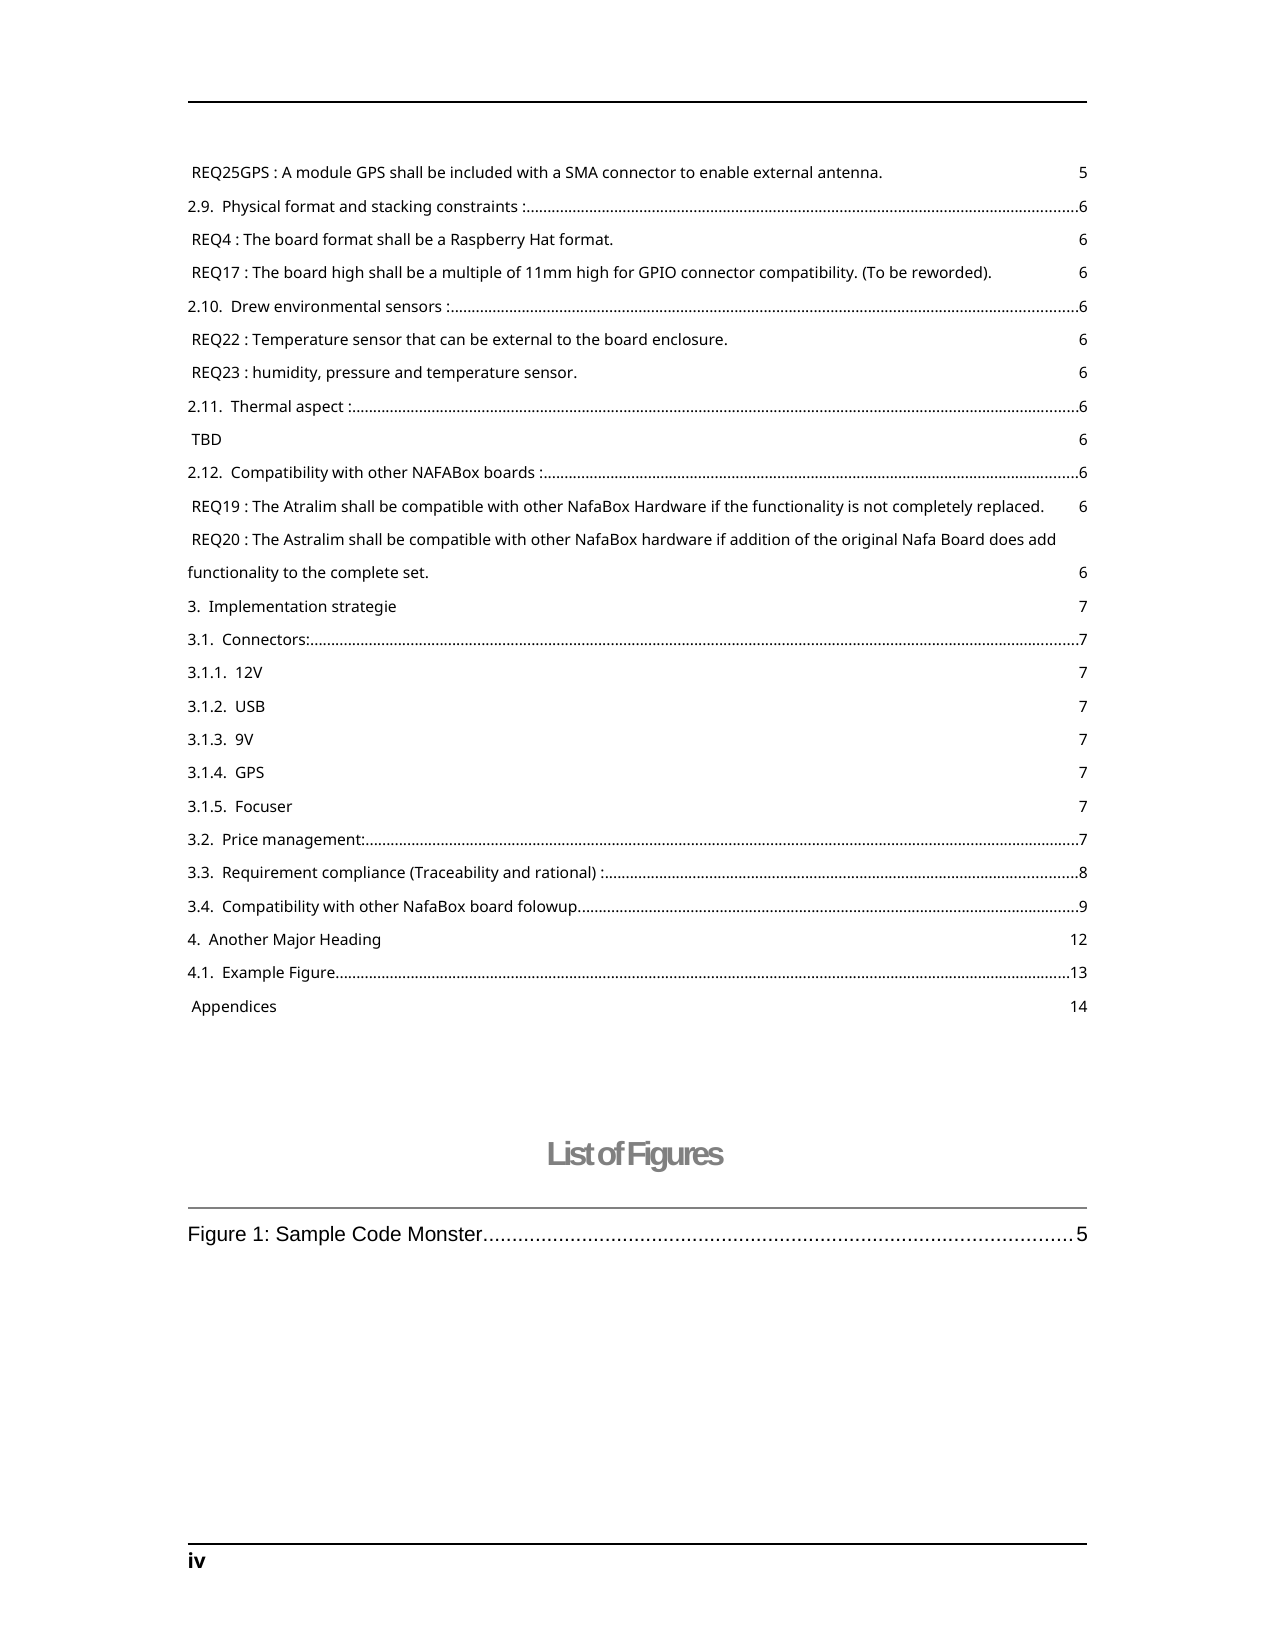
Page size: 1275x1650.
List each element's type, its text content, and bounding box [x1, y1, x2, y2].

text 2.10. Drew environmental sensors : 6 [187, 283, 1087, 317]
text 4. Another Major Heading 12 [187, 917, 1087, 950]
text REQ19 : The Atralim shall be compatible with other NafaBox Hardware if the functionality is not completely replaced. 6 [187, 483, 1087, 517]
text REQ17 : The board high shall be a multiple of 11mm high for GPIO connector compatibility. (To be reworded). 6 [187, 250, 1087, 283]
text TBD 6 [187, 417, 1087, 450]
text 2.9. Physical format and stacking constraints : 6 [187, 183, 1087, 217]
text 3.1. Connectors: 7 [187, 617, 1087, 650]
text REQ4 : The board format shall be a Raspberry Hat format. 6 [187, 217, 1087, 250]
text 3.1.1. 12V 7 [187, 650, 1087, 683]
text 3.1.3. 9V 7 [187, 717, 1087, 750]
text Figure 1: Sample Code Monster 5 [187, 1221, 1087, 1245]
text 3.1.4. GPS 7 [187, 750, 1087, 783]
subtitle List of Figures [187, 1116, 1087, 1209]
text 3.2. Price management: 7 [187, 817, 1087, 850]
text REQ25GPS : A module GPS shall be included with a SMA connector to enable external antenna. 5 [187, 150, 1087, 183]
text 3.3. Requirement compliance (Traceability and rational) : 8 [187, 850, 1087, 883]
text REQ23 : humidity, pressure and temperature sensor. 6 [187, 350, 1087, 383]
text 2.12. Compatibility with other NAFABox boards : 6 [187, 450, 1087, 483]
text 2.11. Thermal aspect : 6 [187, 383, 1087, 417]
text 3. Implementation strategie 7 [187, 583, 1087, 617]
text REQ22 : Temperature sensor that can be external to the board enclosure. 6 [187, 317, 1087, 350]
text 3.1.2. USB 7 [187, 683, 1087, 717]
text 3.4. Compatibility with other NafaBox board folowup. 9 [187, 883, 1087, 917]
text 4.1. Example Figure 13 [187, 950, 1087, 983]
text REQ20 : The Astralim shall be compatible with other NafaBox hardware if addition of the original Nafa Board does add functionality to the complete set. 6 [187, 517, 1087, 583]
text Appendices 14 [187, 983, 1087, 1017]
text 3.1.5. Focuser 7 [187, 783, 1087, 817]
